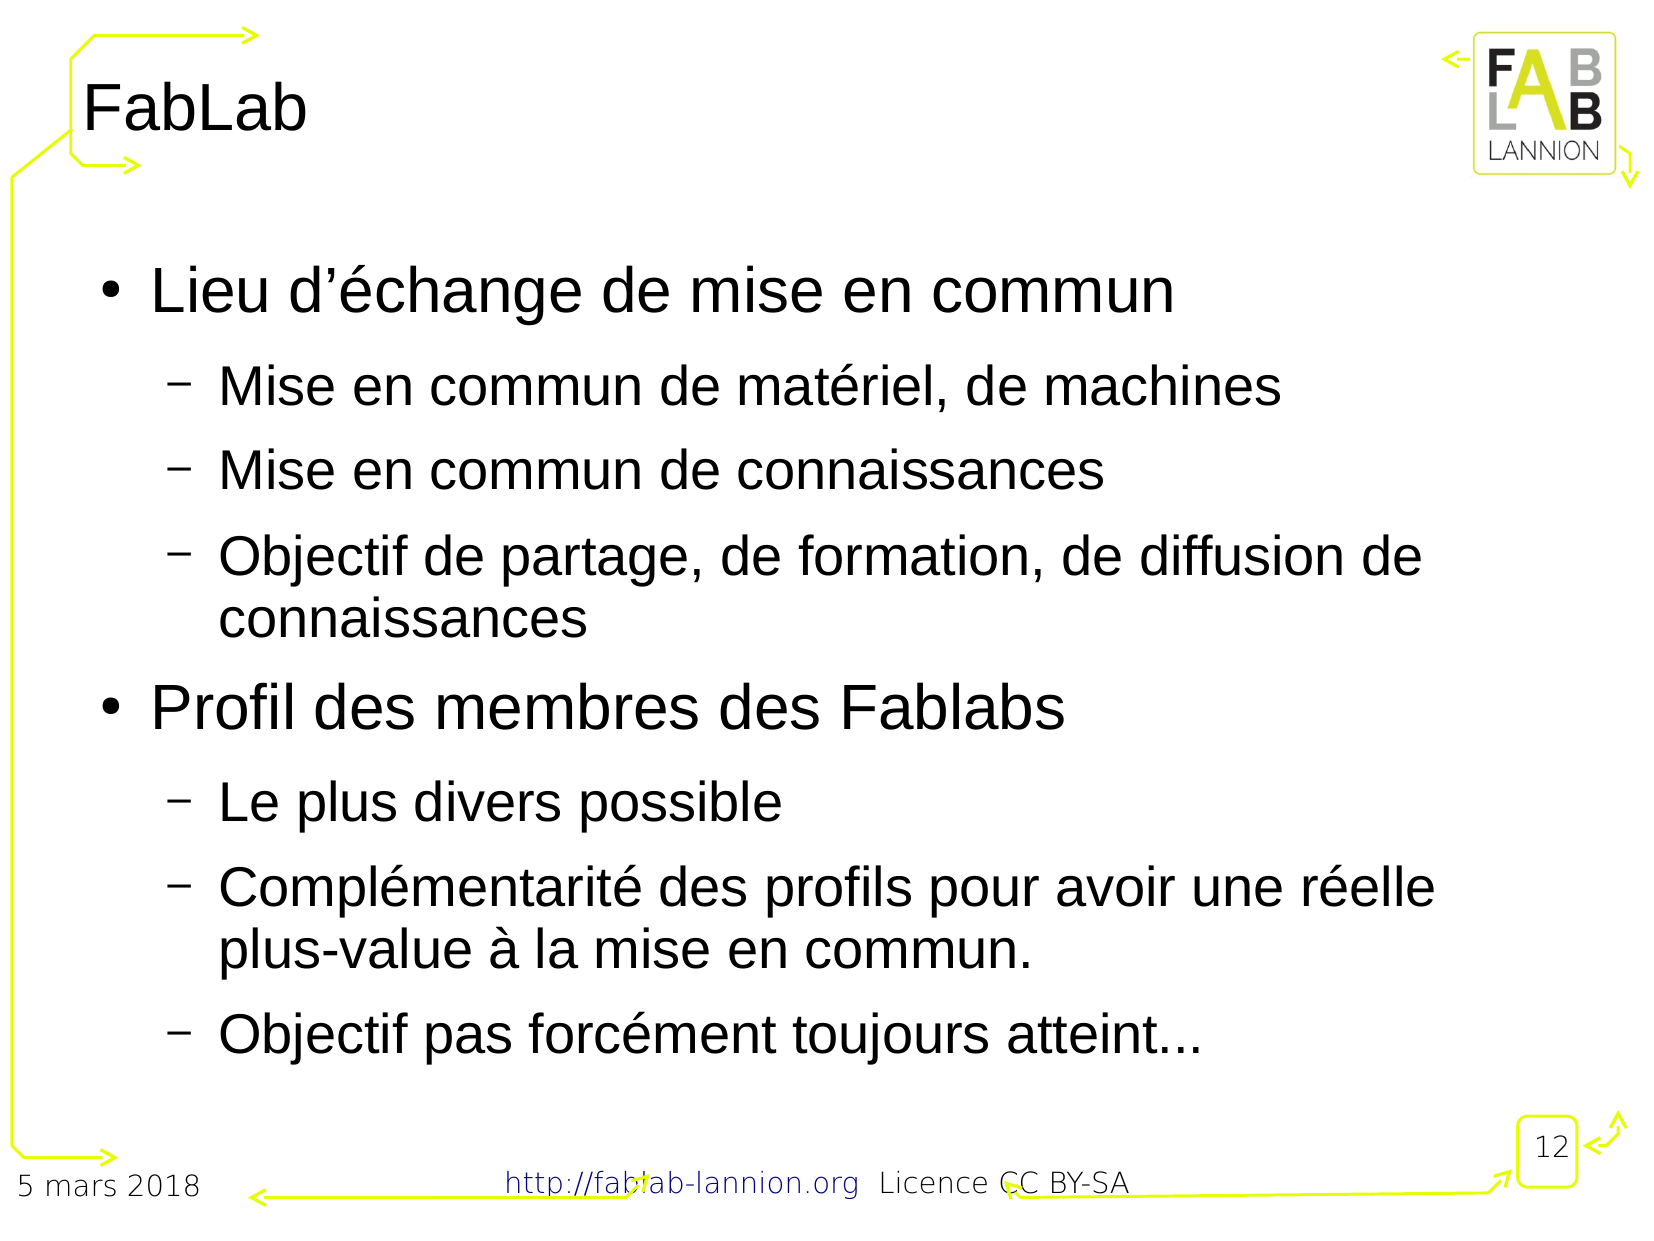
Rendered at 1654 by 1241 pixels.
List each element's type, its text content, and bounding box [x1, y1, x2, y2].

picture [1470, 29, 1619, 178]
title FabLab [82, 49, 1441, 166]
list Lieu d’échange de mise en commun Mise en commun de matériel, de machines Mise en commun de connaissances Objectif de partage, de formation, de diffusion de connaissances Profil des membres des Fablabs Le plus divers possible Complémentarité des profils pour avoir une réelle plus-value à la mise en commun. Objectif pas forcément toujours atteint... [82, 254, 1571, 1075]
